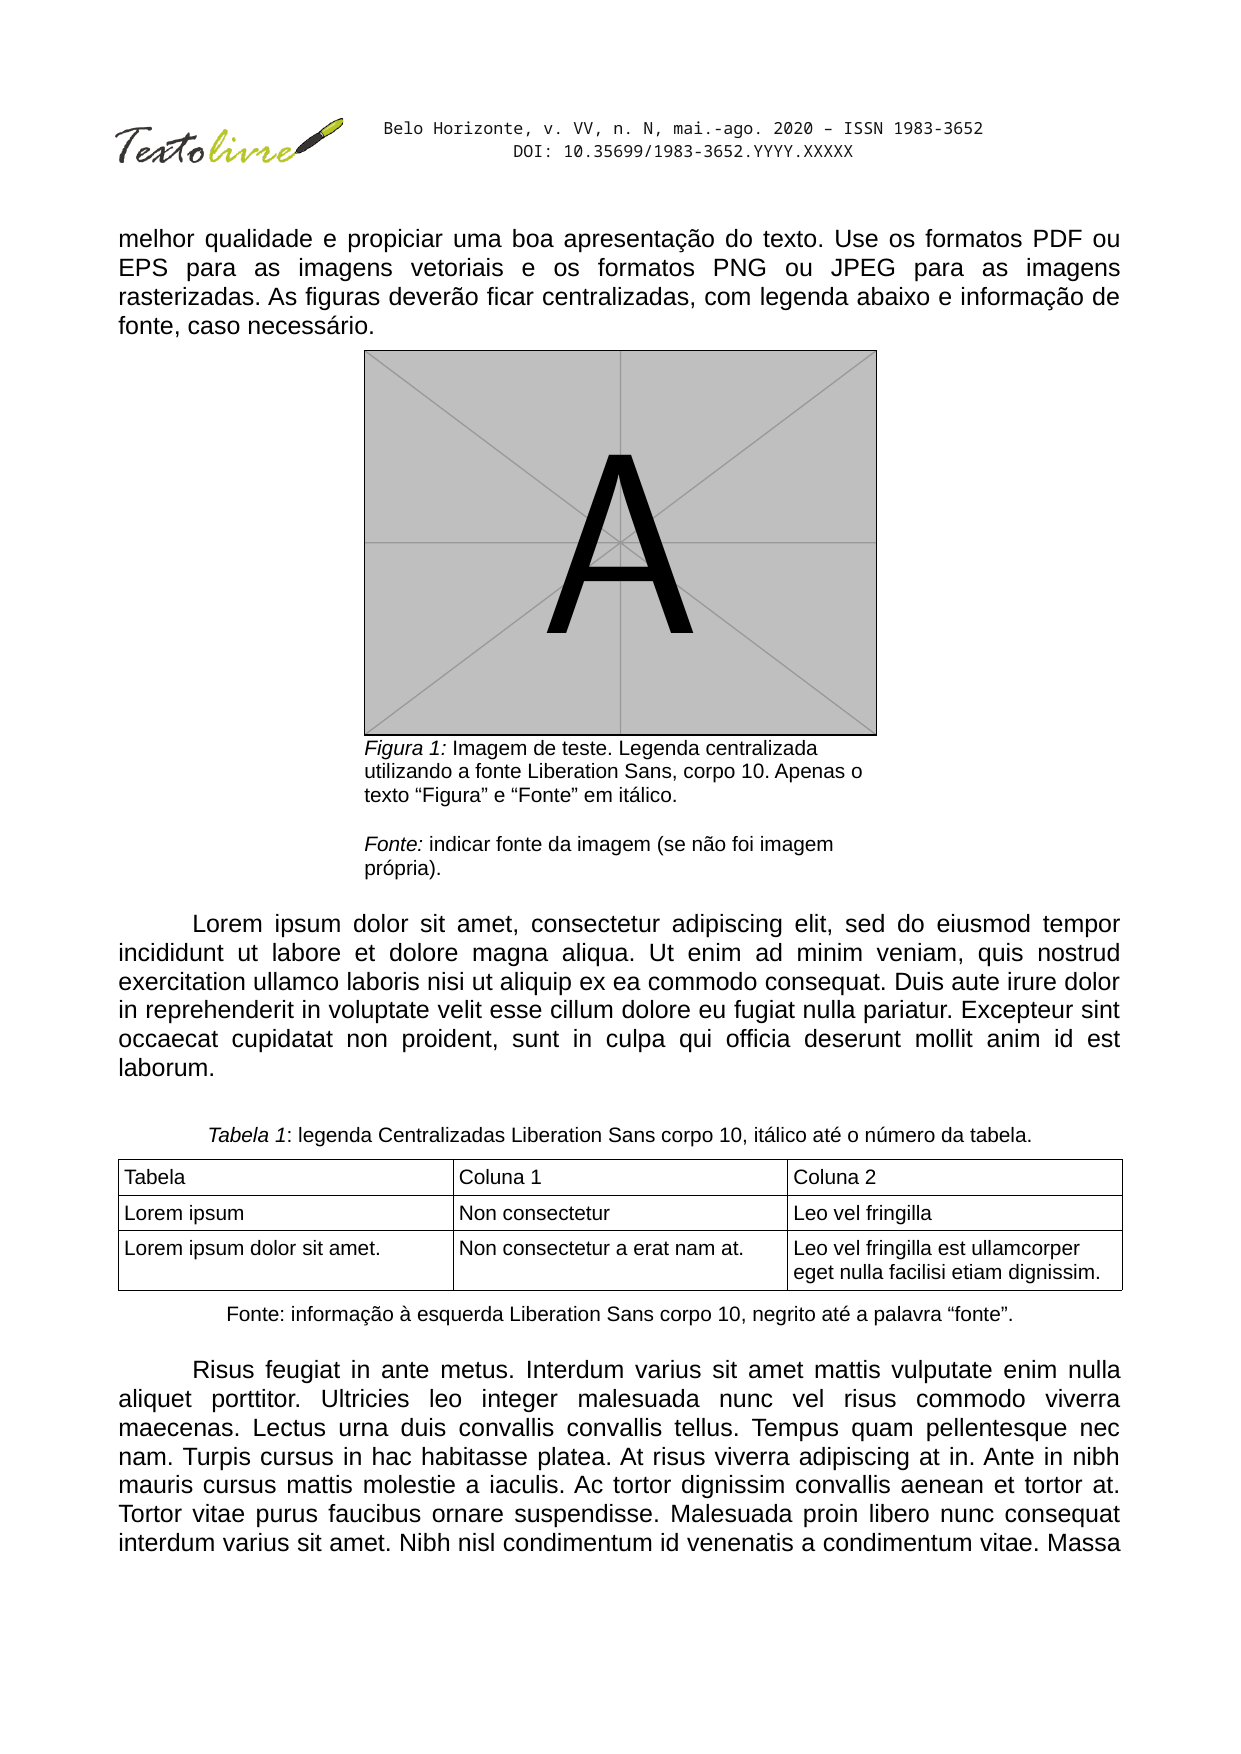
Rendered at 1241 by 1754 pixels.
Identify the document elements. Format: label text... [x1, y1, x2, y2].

table_header Coluna 2 [788, 1160, 1122, 1194]
text Fonte: informação à esquerda Liberation Sans corpo 10, negrito até a palavra “fonte”. [118, 1302, 1122, 1326]
table_header Tabela [119, 1160, 453, 1194]
table_cell Lorem ipsum [119, 1196, 453, 1230]
table_header Coluna 1 [454, 1160, 787, 1194]
text Tabela 1: legenda Centralizadas Liberation Sans corpo 10, itálico até o número da tabela. [118, 1123, 1122, 1147]
table_cell Lorem ipsum dolor sit amet. [119, 1231, 453, 1289]
table_cell Non consectetur a erat nam at. [454, 1231, 787, 1289]
text Figura 1: Imagem de teste. Legenda centralizada utilizando a fonte Liberation Sans, corpo 10. Apenas o texto “Figura” e “Fonte” em itálico. [364, 736, 877, 807]
table_cell Leo vel fringilla est ullamcorper eget nulla facilisi etiam dignissim. [788, 1231, 1122, 1289]
text Lorem ipsum dolor sit amet, consectetur adipiscing elit, sed do eiusmod tempor incididunt ut labore et dolore magna aliqua. Ut enim ad minim veniam, quis nostrud exercitation ullamco laboris nisi ut aliquip ex ea commodo consequat. Duis aute irure dolor in reprehenderit in voluptate velit esse cillum dolore eu fugiat nulla pariatur. Excepteur sint occaecat cupidatat non proident, sunt in culpa qui officia deserunt mollit anim id est laborum. [118, 909, 1122, 1081]
text Fonte: indicar fonte da imagem (se não foi imagem própria). [364, 832, 877, 880]
table_cell Leo vel fringilla [788, 1196, 1122, 1230]
picture [115, 118, 344, 163]
table_cell Non consectetur [454, 1196, 787, 1230]
text melhor qualidade e propiciar uma boa apresentação do texto. Use os formatos PDF ou EPS para as imagens vetoriais e os formatos PNG ou JPEG para as imagens rasterizadas. As figuras deverão ficar centralizadas, com legenda abaixo e informação de fonte, caso necessário. [118, 224, 1122, 339]
text Risus feugiat in ante metus. Interdum varius sit amet mattis vulputate enim nulla aliquet porttitor. Ultricies leo integer malesuada nunc vel risus commodo viverra maecenas. Lectus urna duis convallis convallis tellus. Tempus quam pellentesque nec nam. Turpis cursus in hac habitasse platea. At risus viverra adipiscing at in. Ante in nibh mauris cursus mattis molestie a iaculis. Ac tortor dignissim convallis aenean et tortor at. Tortor vitae purus faucibus ornare suspendisse. Malesuada proin libero nunc consequat interdum varius sit amet. Nibh nisl condimentum id venenatis a condimentum vitae. Massa [118, 1355, 1122, 1557]
